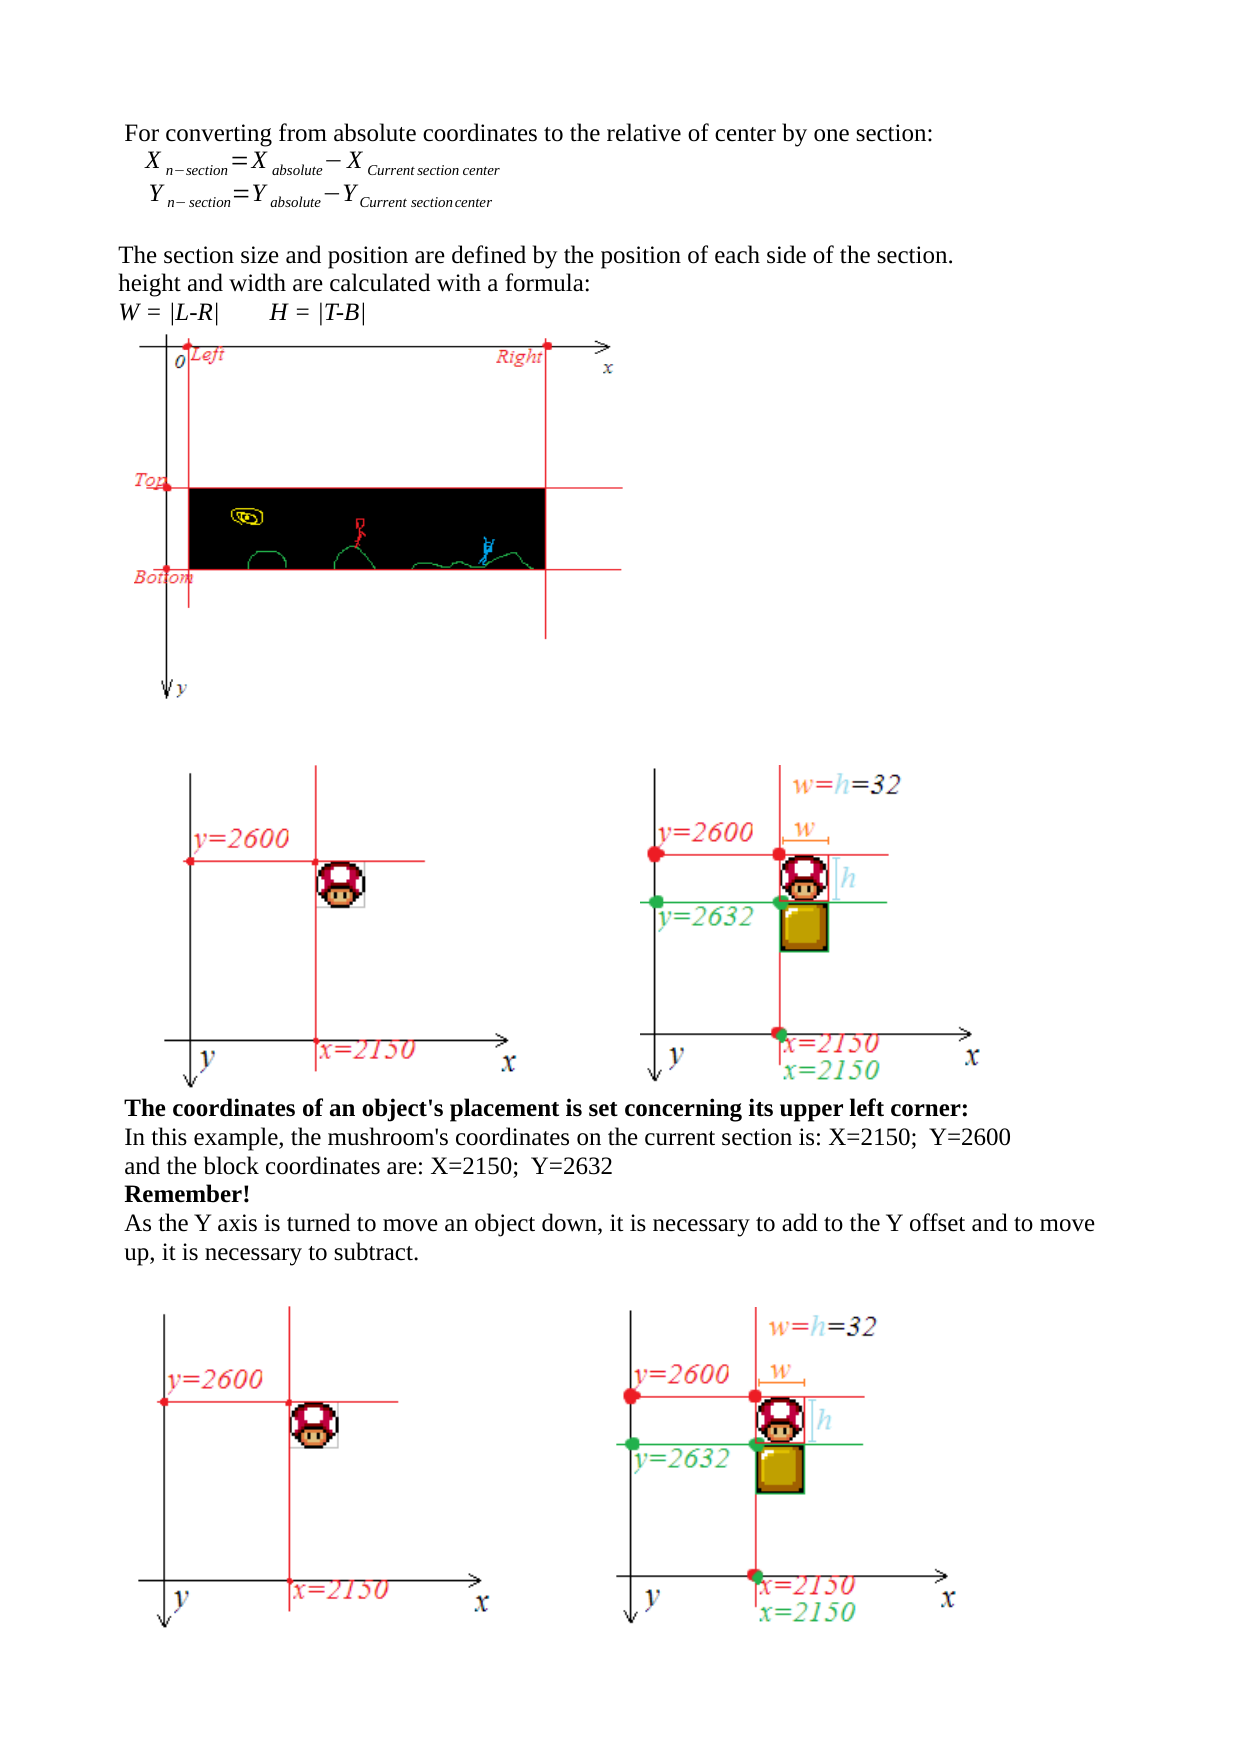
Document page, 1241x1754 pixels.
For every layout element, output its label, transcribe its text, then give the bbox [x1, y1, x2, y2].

text Remember! As the Y axis is turned to move an object down, it is necessary to add to the Y offset and to move up, it is necessary to subtract. [124, 1179, 1122, 1266]
text For converting from absolute coordinates to the relative of center by one section: [124, 118, 1122, 147]
text The coordinates of an object's placement is set concerning its upper left corner: [124, 757, 1122, 1122]
text In this example, the mushroom's coordinates on the current section is: X=2150; Y=2600 and the block coordinates are: X=2150; Y=2632 [124, 1122, 1122, 1179]
text The section size and position are defined by the position of each side of the section. height and width are calculated with a formula: W = |L-R| H = |T-B| [118, 240, 1122, 326]
